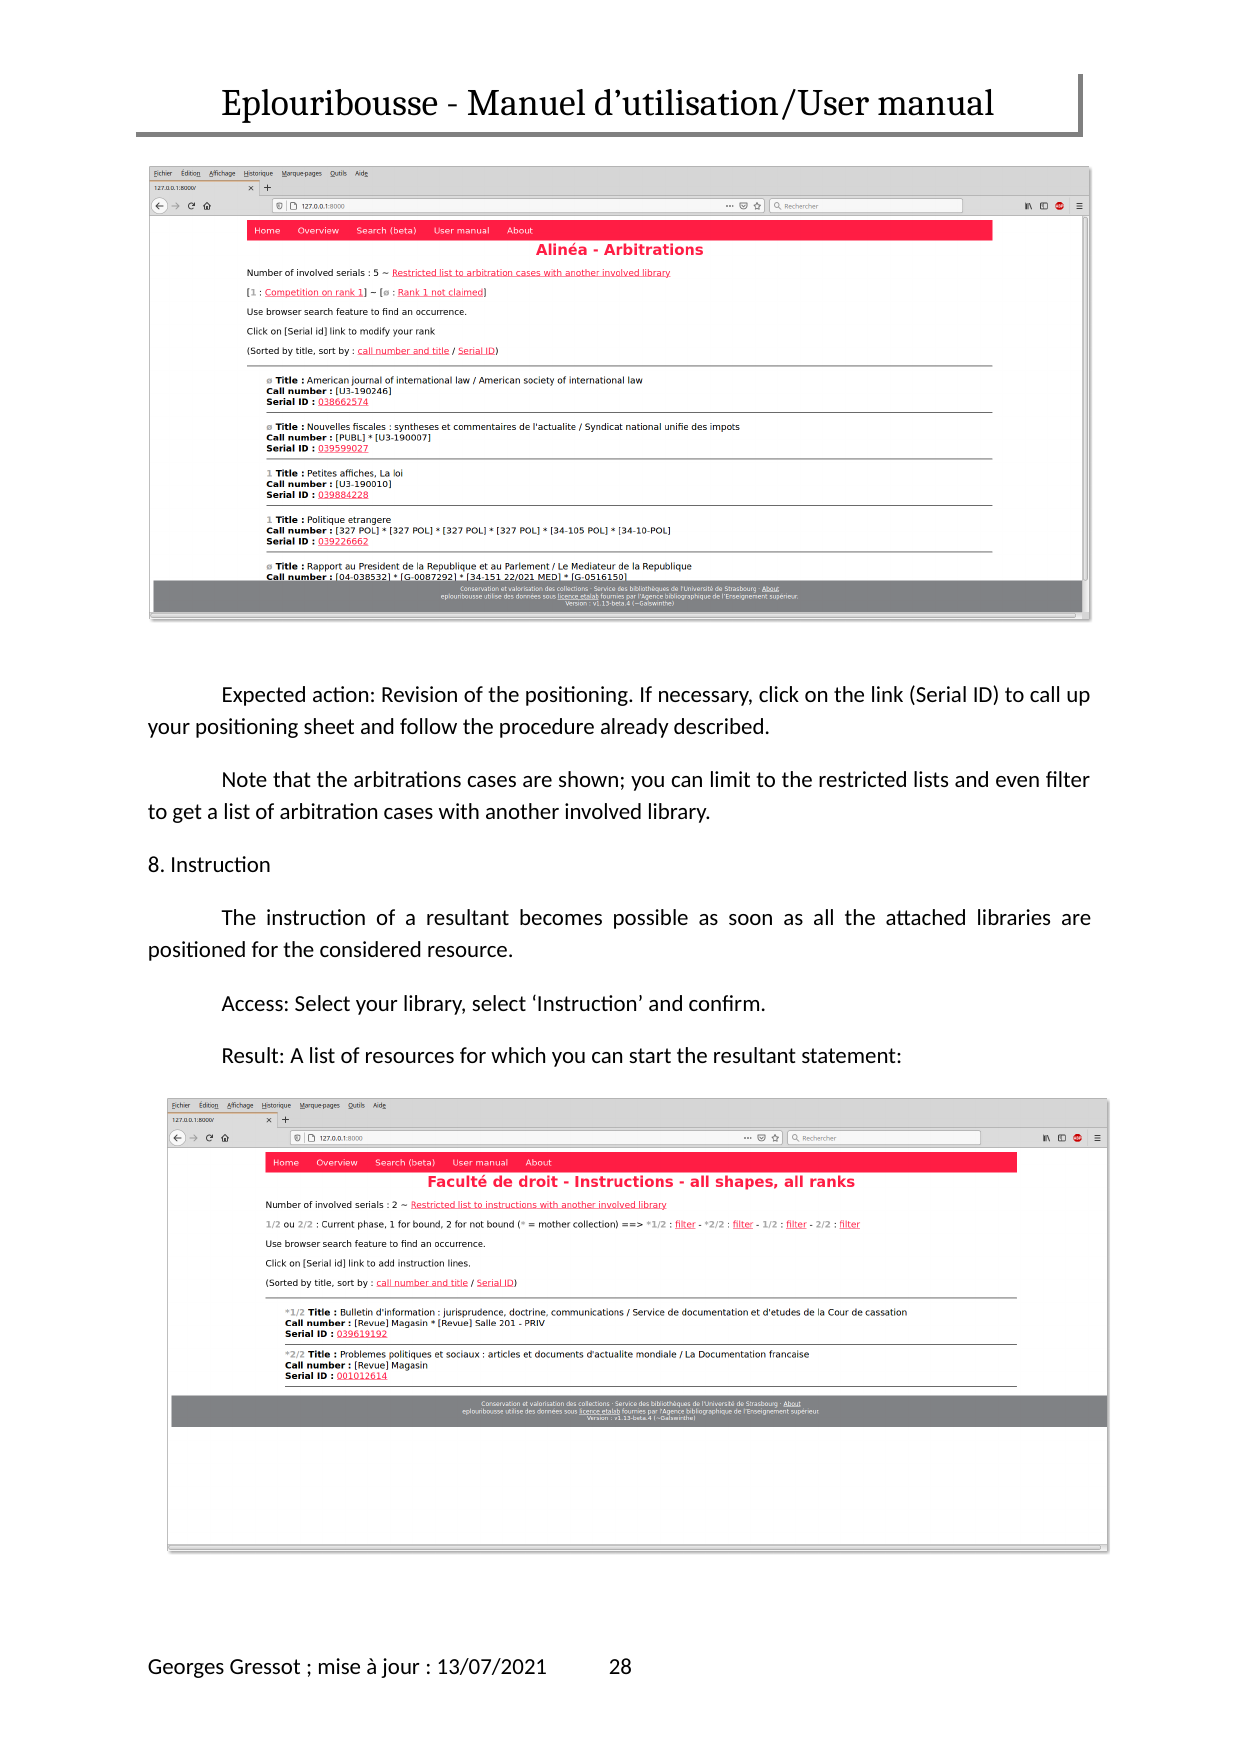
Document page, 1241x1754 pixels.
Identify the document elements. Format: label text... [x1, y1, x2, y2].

picture [147, 164, 1093, 623]
text Result: A list of resources for which you can start the resultant statement: [148, 1042, 1093, 1070]
text 8. Instruction [148, 850, 1093, 878]
text The instruction of a resultant becomes possible as soon as all the attached libraries are positioned for the considered resource. [148, 903, 1093, 964]
text Expected action: Revision of the positioning. If necessary, click on the link (Serial ID) to call up your positioning sheet and follow the procedure already described. [148, 680, 1093, 740]
text Note that the arbitrations cases are shown; you can limit to the restricted lists and even filter to get a list of arbitration cases with another involved library. [148, 765, 1093, 825]
text Access: Select your library, select ‘Instruction’ and confirm. [148, 989, 1093, 1017]
picture [165, 1096, 1111, 1555]
